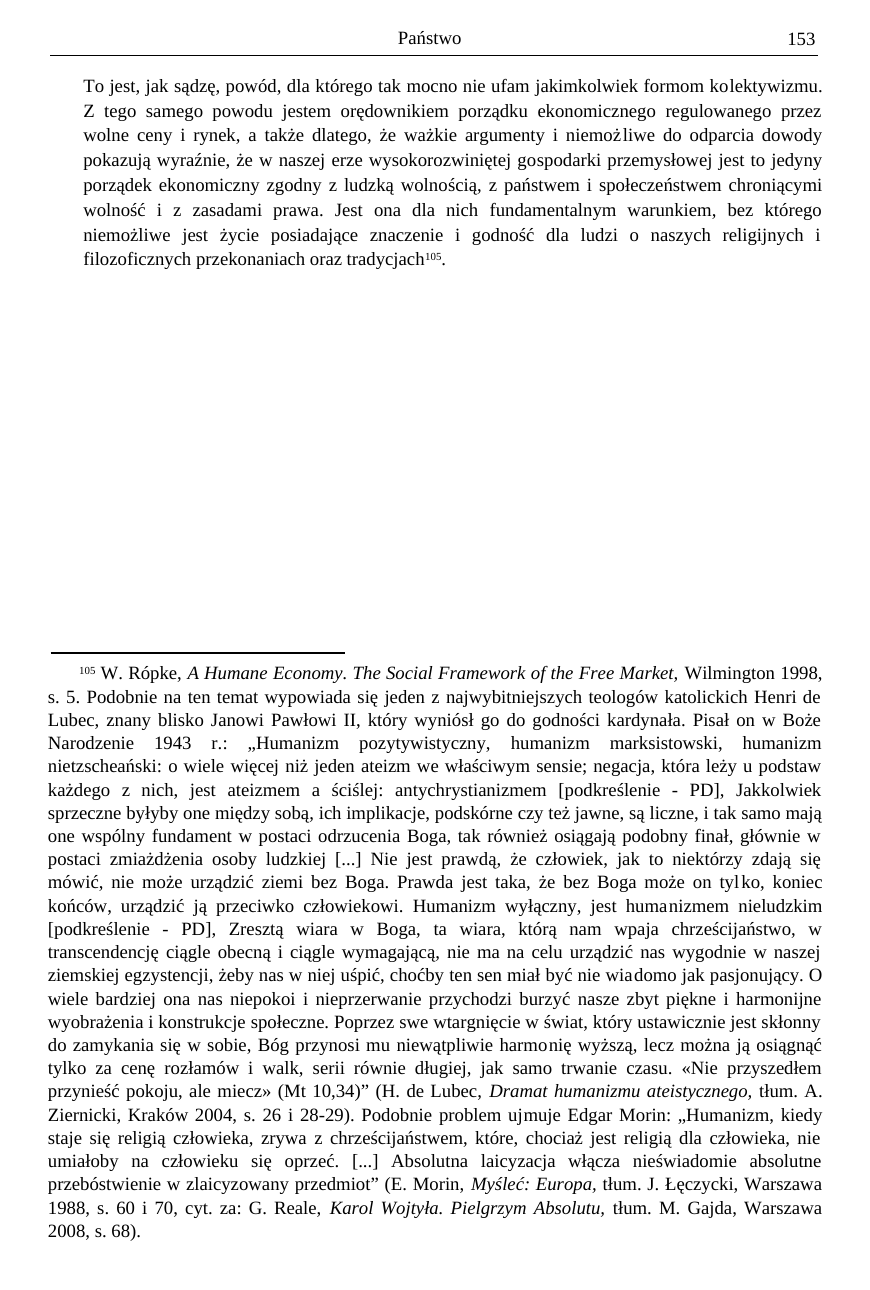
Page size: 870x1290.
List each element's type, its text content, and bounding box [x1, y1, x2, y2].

text 153 [787, 28, 819, 49]
text Państwo [398, 27, 469, 48]
text To jest, jak sądzę, powód, dla którego tak mocno nie ufam jakimkolwiek formom ko­lektywizmu. Z tego samego powodu jestem orędownikiem porządku ekonomicznego regulowanego przez wolne ceny i rynek, a także dlatego, że ważkie argumenty i niemoż­liwe do odparcia dowody pokazują wyraźnie, że w naszej erze wysokorozwiniętej go­spodarki przemysłowej jest to jedyny porządek ekonomiczny zgodny z ludzką wolno­ścią, z państwem i społeczeństwem chroniącymi wolność i z zasadami prawa. Jest ona dla nich fundamentalnym warunkiem, bez którego niemożliwe jest życie posiadające znaczenie i godność dla ludzi o naszych religijnych i filozoficznych przekonaniach oraz tradycjach105. [83, 75, 823, 270]
text 105 W. Rópke, A Humane Economy. The Social Framework of the Free Market, Wilmington 1998, s. 5. Podobnie na ten temat wypowiada się jeden z najwybitniejszych teologów katolickich Henri de Lubec, znany blisko Janowi Pawłowi II, który wyniósł go do godności kardynała. Pisał on w Boże Narodzenie 1943 r.: „Humanizm pozytywistyczny, humanizm marksistowski, humanizm nietzscheański: o wiele więcej niż jeden ateizm we właściwym sensie; negacja, która leży u podstaw każdego z nich, jest ateizmem a ściślej: antychrystianizmem [podkreślenie - PD], Jakkolwiek sprzeczne byłyby one między sobą, ich implikacje, podskórne czy też jawne, są liczne, i tak samo mają one wspólny fundament w postaci odrzucenia Boga, tak również osiągają podobny finał, głównie w postaci zmiażdżenia osoby ludzkiej [...] Nie jest prawdą, że człowiek, jak to niektórzy zdają się mówić, nie może urządzić ziemi bez Boga. Prawda jest taka, że bez Boga może on tyl­ko, koniec końców, urządzić ją przeciwko człowiekowi. Humanizm wyłączny, jest huma­nizmem nieludzkim [podkreślenie - PD], Zresztą wiara w Boga, ta wiara, którą nam wpaja chrześcijaństwo, w transcendencję ciągle obecną i ciągle wymagającą, nie ma na celu urządzić nas wygodnie w naszej ziemskiej egzystencji, żeby nas w niej uśpić, choćby ten sen miał być nie wia­domo jak pasjonujący. O wiele bardziej ona nas niepokoi i nieprzerwanie przychodzi burzyć nasze zbyt piękne i harmonijne wyobrażenia i konstrukcje społeczne. Poprzez swe wtargnięcie w świat, który ustawicznie jest skłonny do zamykania się w sobie, Bóg przynosi mu niewątpliwie harmo­nię wyższą, lecz można ją osiągnąć tylko za cenę rozłamów i walk, serii równie długiej, jak samo trwanie czasu. «Nie przyszedłem przynieść pokoju, ale miecz» (Mt 10,34)” (H. de Lubec, Dramat humanizmu ateistycznego, tłum. A. Ziernicki, Kraków 2004, s. 26 i 28-29). Podobnie problem uj­muje Edgar Morin: „Humanizm, kiedy staje się religią człowieka, zrywa z chrześcijaństwem, które, chociaż jest religią dla człowieka, nie umiałoby na człowieku się oprzeć. [...] Absolutna laicyzacja włącza nieświadomie absolutne przebóstwienie w zlaicyzowany przedmiot” (E. Morin, Myśleć: Europa, tłum. J. Łęczycki, Warszawa 1988, s. 60 i 70, cyt. za: G. Reale, Karol Wojtyła. Pielgrzym Absolutu, tłum. M. Gajda, Warszawa 2008, s. 68). [48, 662, 823, 1241]
